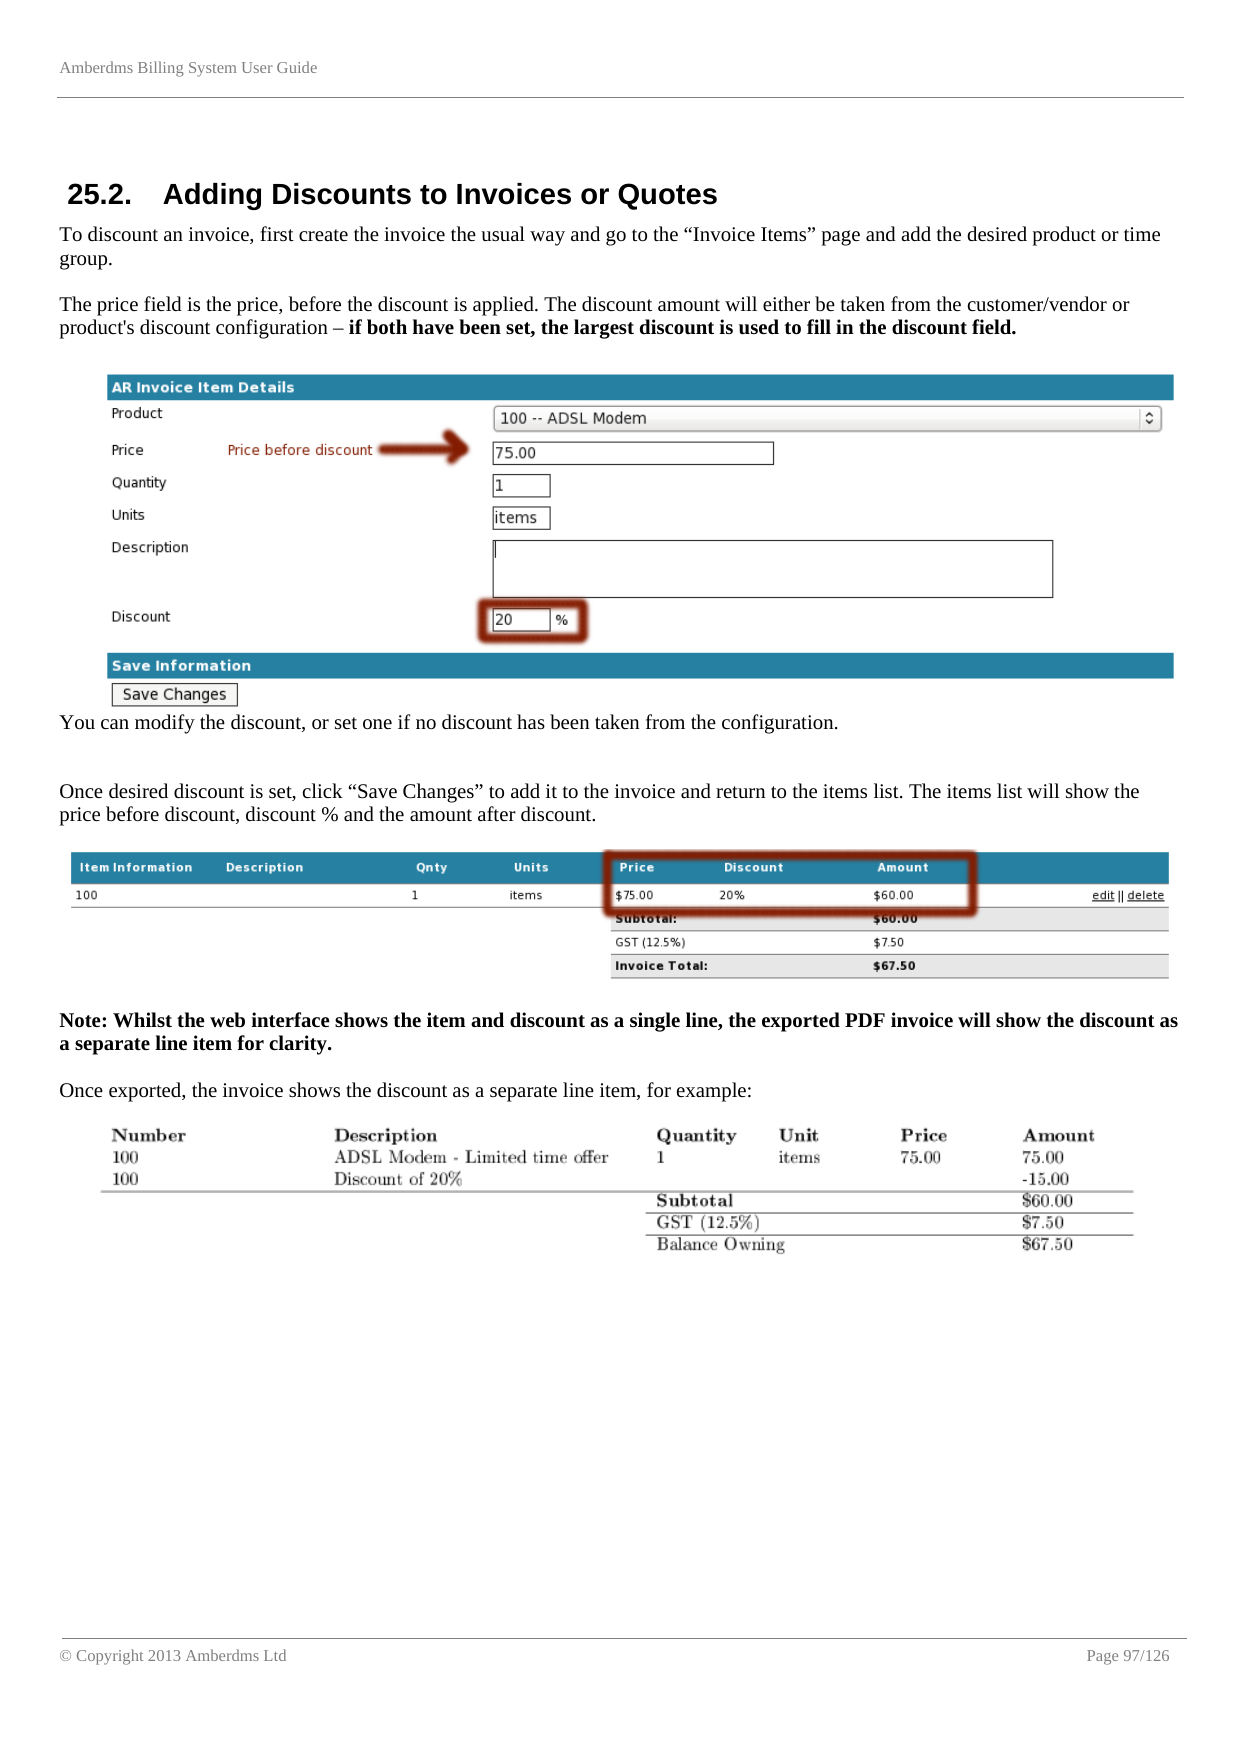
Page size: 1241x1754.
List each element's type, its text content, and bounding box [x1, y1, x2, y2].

text You can modify the discount, or set one if no discount has been taken from the configuration. [59, 711, 1181, 734]
text The price field is the price, before the discount is applied. The discount amount will either be taken from the customer/vendor or product's discount configuration – if both have been set, the largest discount is used to fill in the discount field. [59, 293, 1181, 339]
subtitle Adding Discounts to Invoices or Quotes [59, 178, 1181, 211]
text Once exported, the invoice shows the discount as a separate line item, for example: [59, 1078, 1181, 1102]
picture [99, 1124, 1141, 1262]
text Once desired discount is set, click “Save Changes” to add it to the invoice and return to the items list. The items list will show the price before discount, discount % and the amount after discount. [59, 780, 1181, 826]
picture [69, 849, 1171, 986]
picture [104, 369, 1174, 711]
text To discount an invoice, first create the invoice the usual way and go to the “Invoice Items” page and add the desired product or time group. [59, 223, 1181, 269]
text Note: Whilst the web interface shows the item and discount as a single line, the exported PDF invoice will show the discount as a separate line item for clarity. [59, 1009, 1181, 1055]
